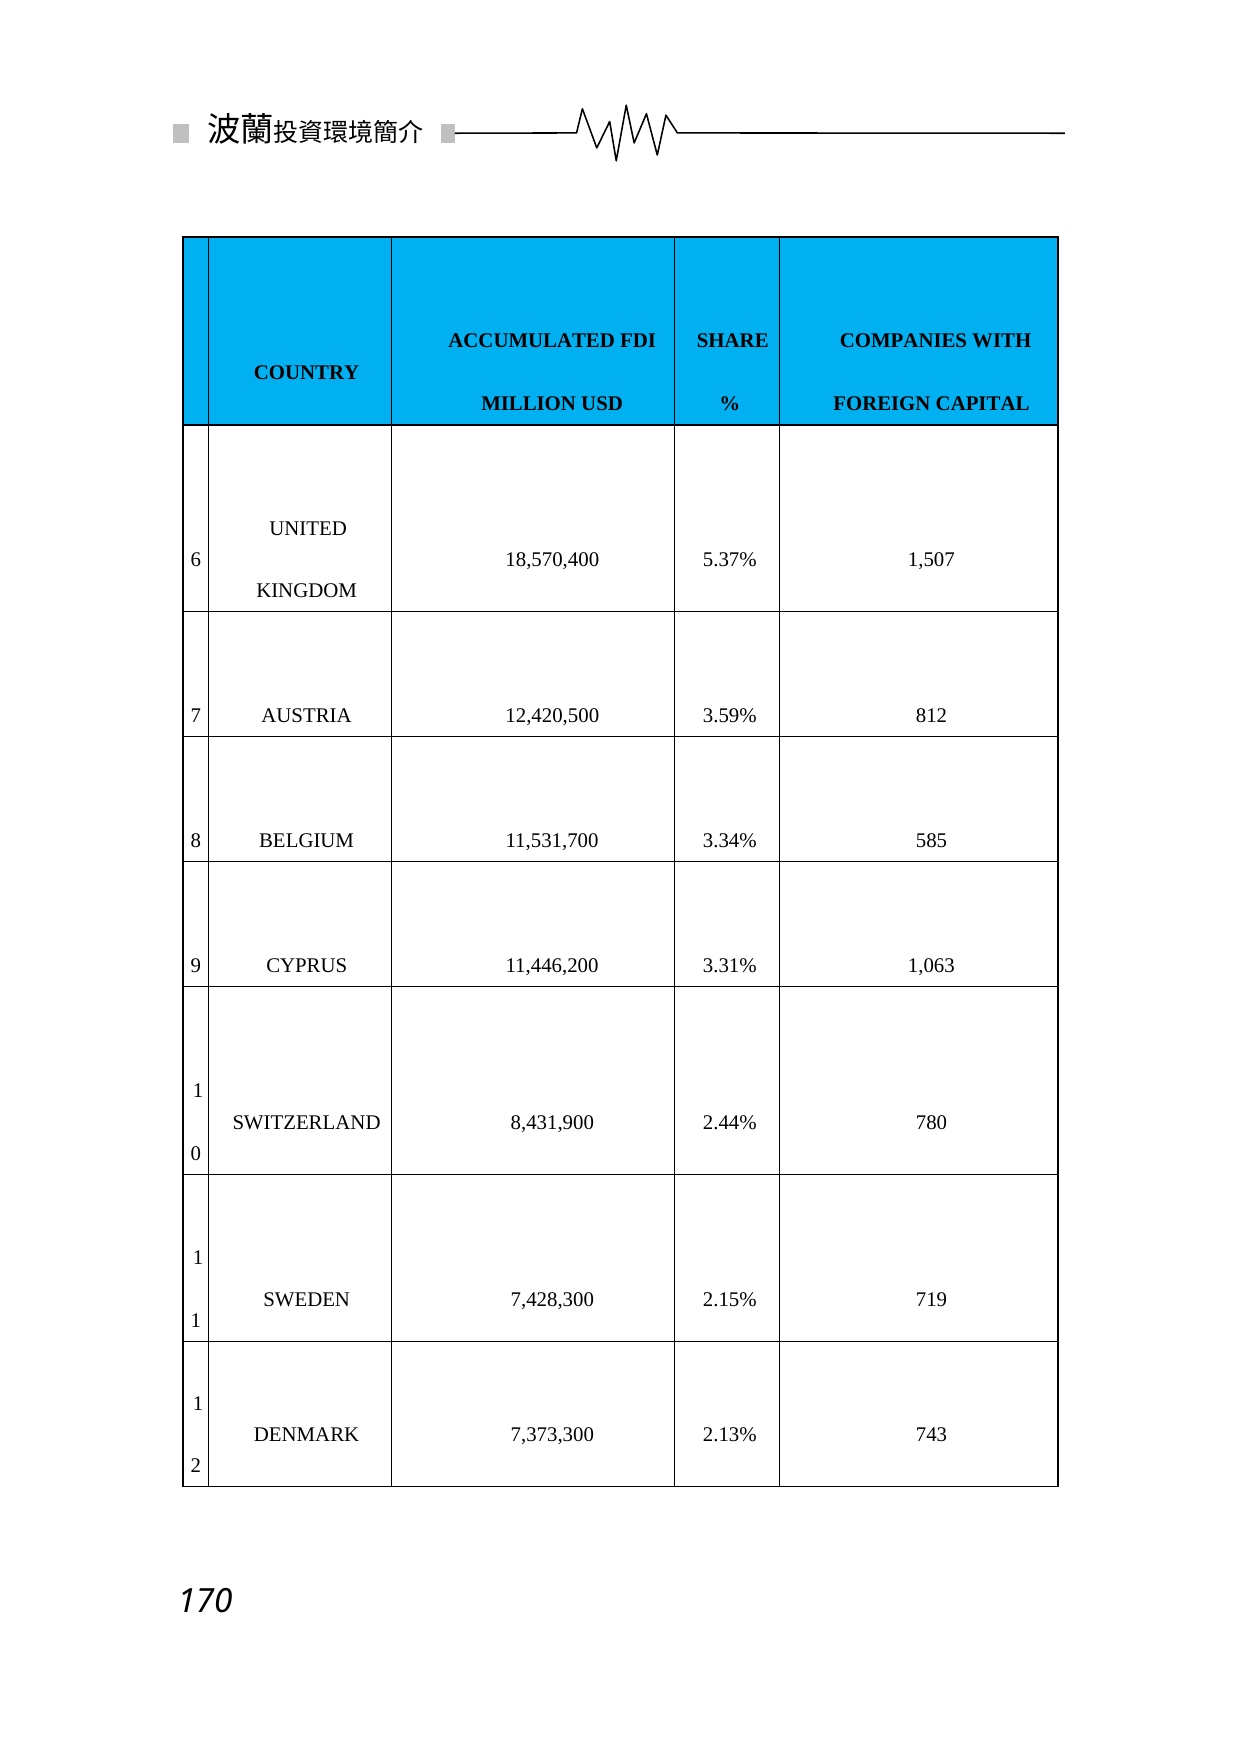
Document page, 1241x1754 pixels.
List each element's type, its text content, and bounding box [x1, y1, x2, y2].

table_cell CYPRUS [209, 862, 391, 986]
table_cell 585 [780, 737, 1057, 861]
table_cell 1,507 [780, 426, 1057, 611]
table_cell 7,428,300 [392, 1175, 674, 1341]
table_cell 10 [184, 987, 208, 1174]
table_cell 2.15% [675, 1175, 779, 1341]
table_cell 12 [184, 1342, 208, 1486]
table_header COMPANIES WITH FOREIGN CAPITAL [780, 238, 1057, 424]
table_cell 743 [780, 1342, 1057, 1486]
table_cell 11,531,700 [392, 737, 674, 861]
table_cell 2.13% [675, 1342, 779, 1486]
table_cell 7,373,300 [392, 1342, 674, 1486]
table_cell 719 [780, 1175, 1057, 1341]
table_cell 9 [184, 862, 208, 986]
table_cell 3.59% [675, 612, 779, 736]
table_cell 1,063 [780, 862, 1057, 986]
table_cell AUSTRIA [209, 612, 391, 736]
table_header ACCUMULATED FDI MILLION USD [392, 238, 674, 424]
table_cell 18,570,400 [392, 426, 674, 611]
table_header COUNTRY [209, 238, 391, 424]
table_cell SWEDEN [209, 1175, 391, 1341]
table_cell 11 [184, 1175, 208, 1341]
table_cell 11,446,200 [392, 862, 674, 986]
table_cell 3.34% [675, 737, 779, 861]
table_cell 12,420,500 [392, 612, 674, 736]
table_header SHARE % [675, 238, 779, 424]
table_cell DENMARK [209, 1342, 391, 1486]
table_cell UNITED KINGDOM [209, 426, 391, 611]
table_cell 8 [184, 737, 208, 861]
table_cell 780 [780, 987, 1057, 1174]
table_header [184, 238, 208, 424]
table_cell 812 [780, 612, 1057, 736]
table_cell 6 [184, 426, 208, 611]
table_cell 3.31% [675, 862, 779, 986]
table_cell 8,431,900 [392, 987, 674, 1174]
table_cell SWITZERLAND [209, 987, 391, 1174]
table_cell BELGIUM [209, 737, 391, 861]
table_cell 5.37% [675, 426, 779, 611]
table_cell 7 [184, 612, 208, 736]
table_cell 2.44% [675, 987, 779, 1174]
